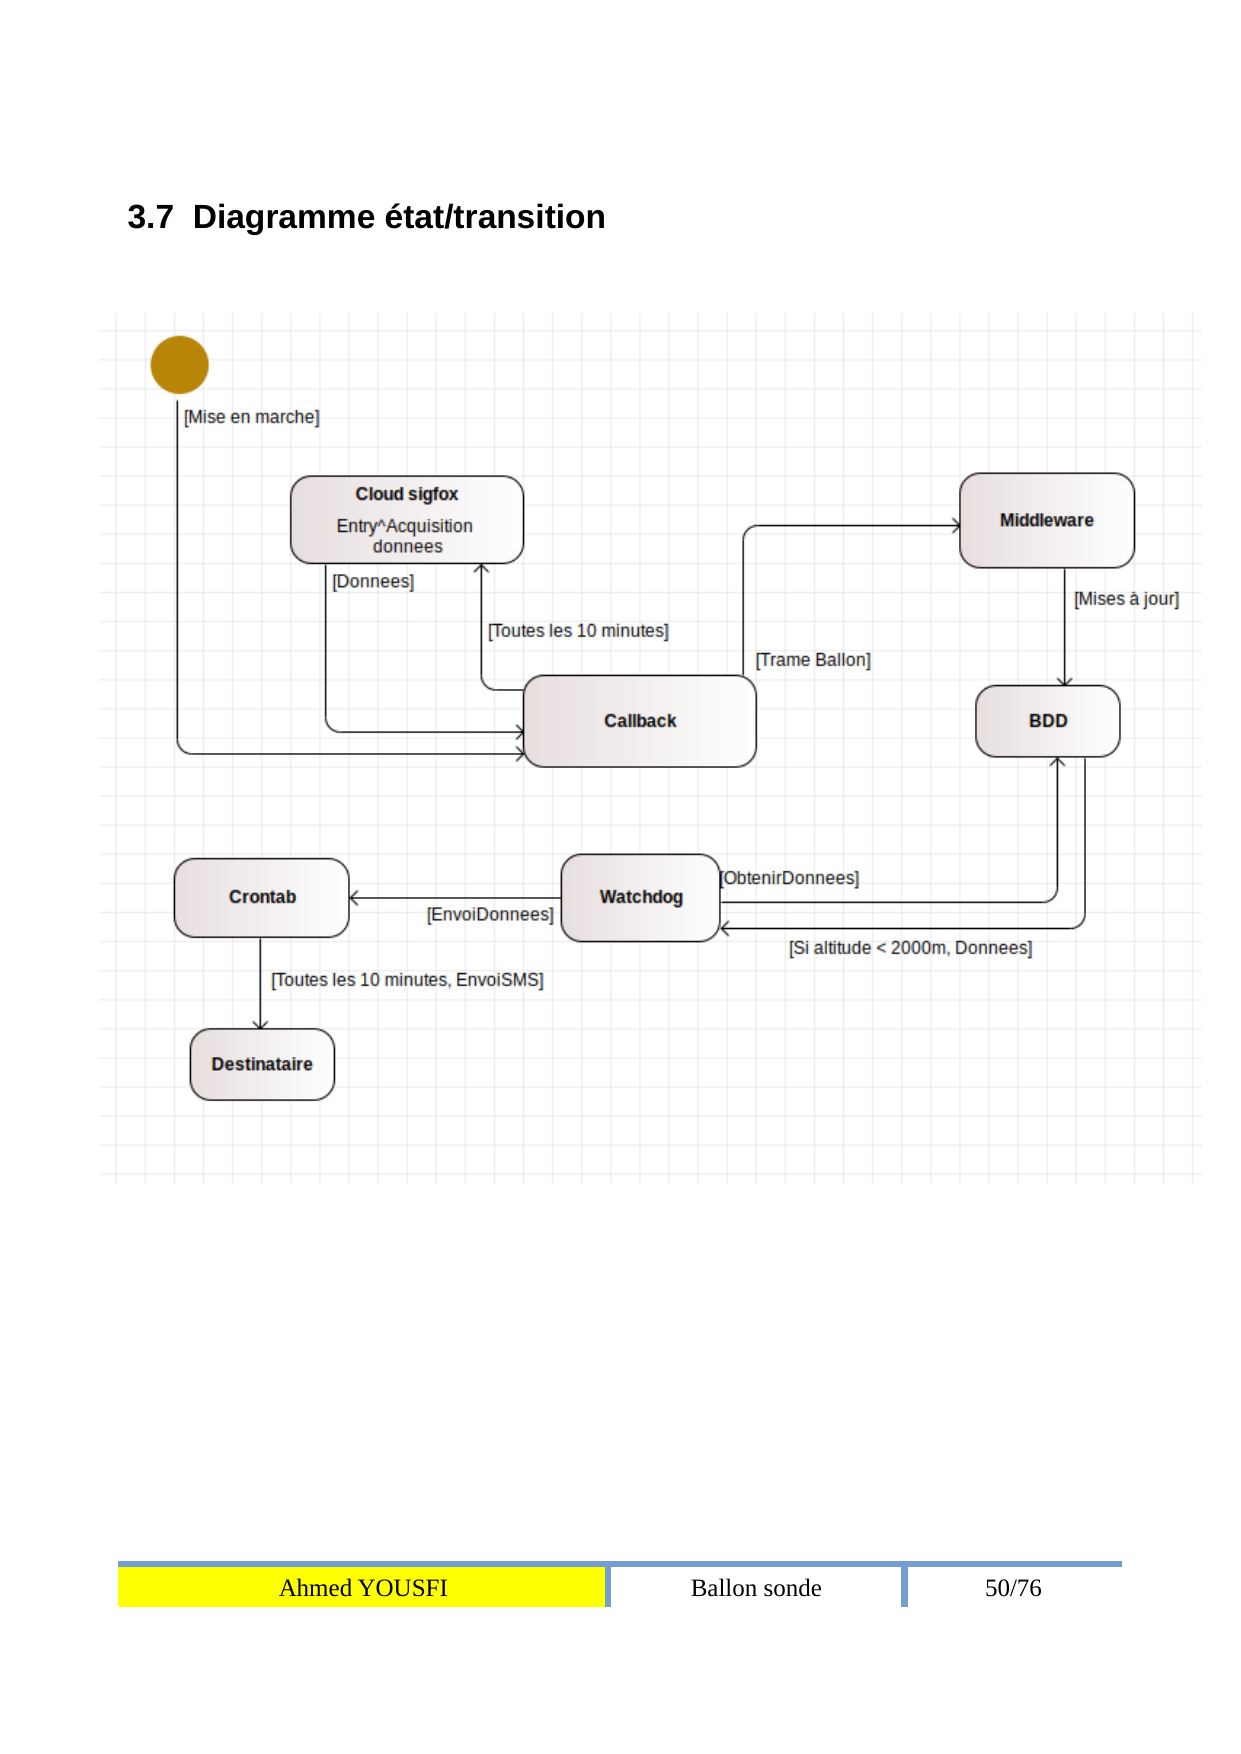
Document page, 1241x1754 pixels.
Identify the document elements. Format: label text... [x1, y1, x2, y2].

picture [91, 304, 1214, 1184]
subtitle Diagramme état/transition [118, 196, 1122, 235]
